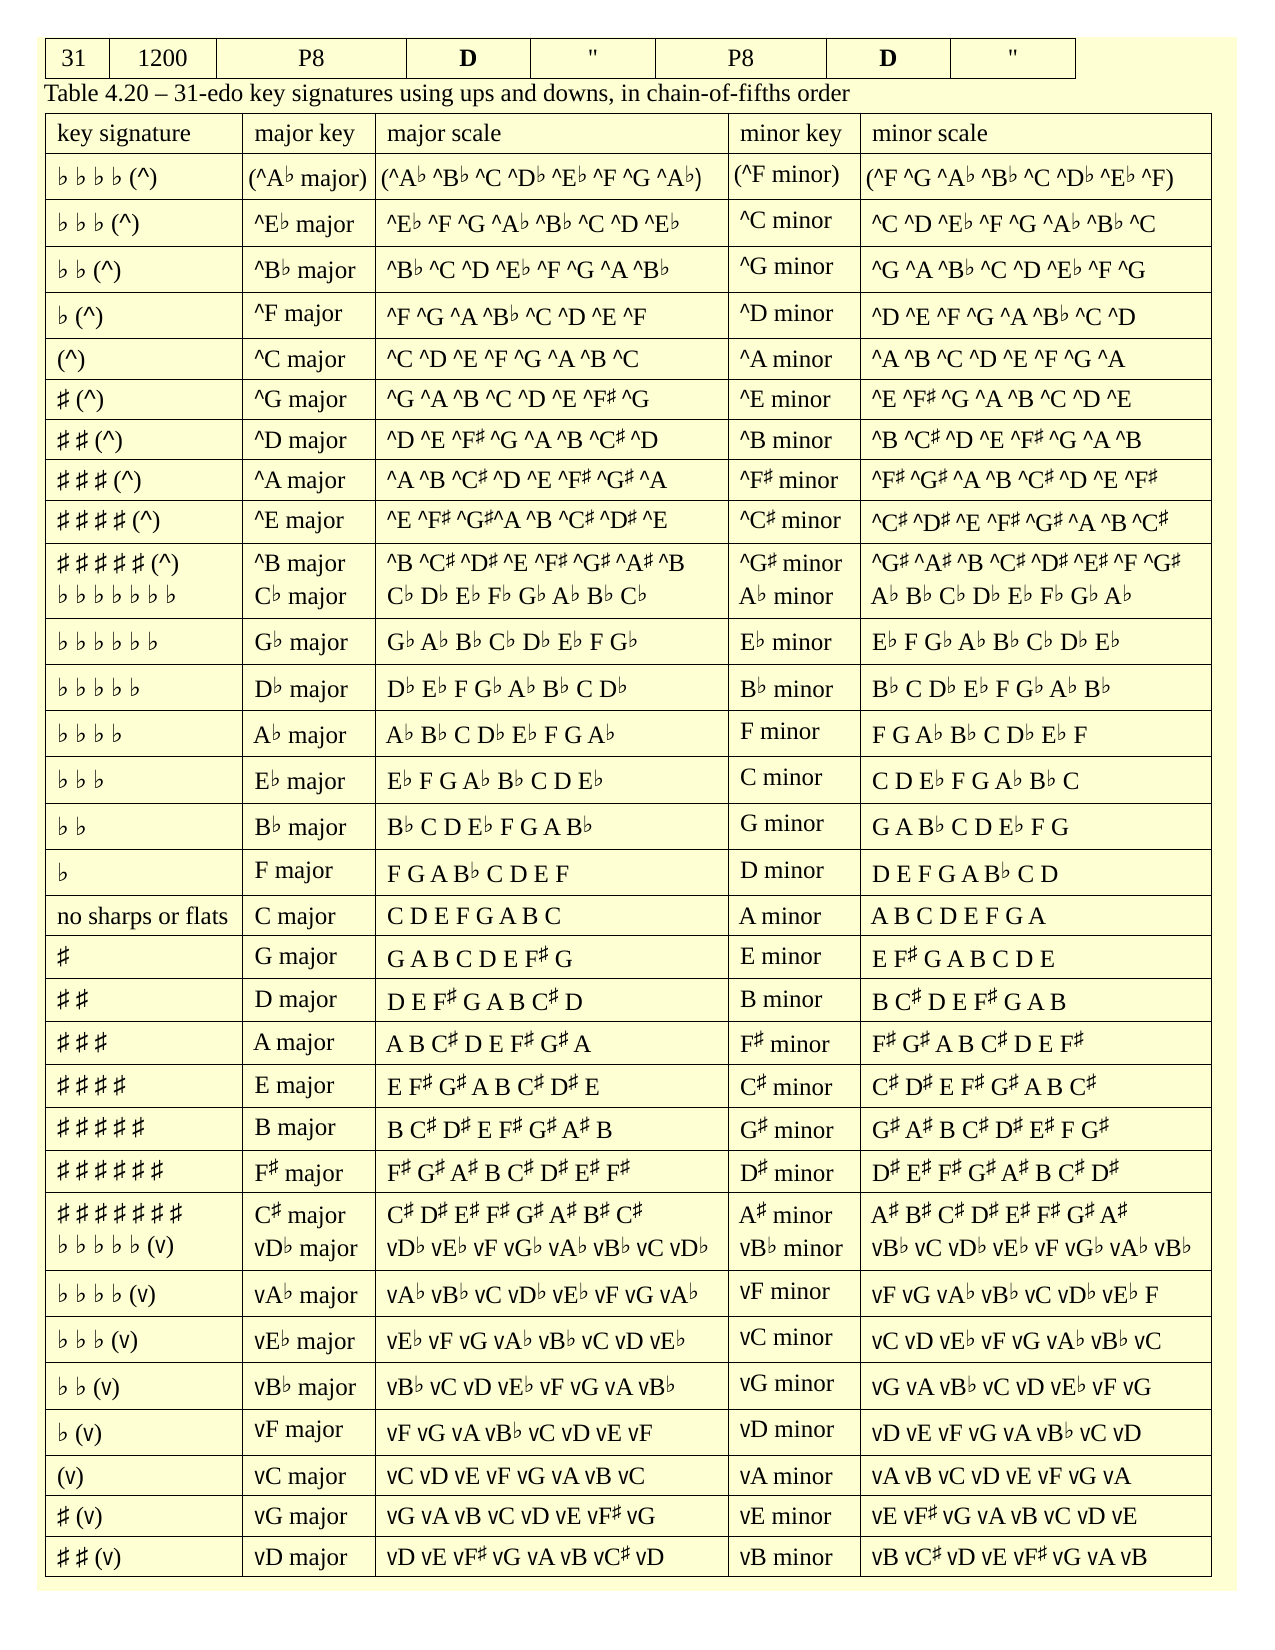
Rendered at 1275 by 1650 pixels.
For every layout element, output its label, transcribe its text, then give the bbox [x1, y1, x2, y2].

table_cell A♯ B♯ C♯ D♯ E♯ F♯ G♯ A♯ vB♭ vC vD♭ vE♭ vF vG♭ vA♭ vB♭ [861, 1193, 1211, 1270]
table_cell ♯ ♯ ♯ ♯ ♯ [46, 1108, 242, 1149]
table_cell F♯ G♯ A B C♯ D E F♯ [861, 1022, 1211, 1064]
table_cell E♭ minor [729, 619, 860, 664]
table_cell E♭ F G♭ A♭ B♭ C♭ D♭ E♭ [861, 619, 1211, 664]
table_cell (^F ^G ^A♭ ^B♭ ^C ^D♭ ^E♭ ^F) [861, 154, 1211, 199]
table_cell (v) [46, 1456, 242, 1495]
table_cell P8 [217, 39, 406, 78]
table_cell ^E major [243, 501, 375, 542]
table_cell ♭ ♭ [46, 804, 242, 849]
table_cell ^G ^A ^B♭ ^C ^D ^E♭ ^F ^G [861, 247, 1211, 292]
table_cell F♯ minor [729, 1022, 860, 1064]
table_cell F major [243, 850, 375, 895]
table_header minor scale [861, 114, 1211, 153]
table_cell ^C minor [729, 200, 860, 246]
table_cell vD vE vF♯ vG vA vB vC♯ vD [376, 1537, 728, 1576]
table_cell P8 [656, 39, 826, 78]
table_cell ^B ^C♯ ^D ^E ^F♯ ^G ^A ^B [861, 420, 1211, 459]
table_cell D♯ E♯ F♯ G♯ A♯ B C♯ D♯ [861, 1151, 1211, 1192]
table_cell D♭ major [243, 665, 375, 710]
table_cell ♭ ♭ ♭ [46, 757, 242, 803]
table_cell C♯ D♯ E♯ F♯ G♯ A♯ B♯ C♯ vD♭ vE♭ vF vG♭ vA♭ vB♭ vC vD♭ [376, 1193, 728, 1270]
table_cell E♭ major [243, 757, 375, 803]
table_cell vC major [243, 1456, 375, 1495]
table_cell ♭ ♭ ♭ (v) [46, 1317, 242, 1362]
table_cell ^B ^C♯ ^D♯ ^E ^F♯ ^G♯ ^A♯ ^B C♭ D♭ E♭ F♭ G♭ A♭ B♭ C♭ [376, 544, 728, 618]
table_cell (^) [46, 339, 242, 378]
table_cell F minor [729, 711, 860, 756]
table_cell vA♭ vB♭ vC vD♭ vE♭ vF vG vA♭ [376, 1271, 728, 1316]
table_header key signature [46, 114, 242, 153]
table_cell ♭ ♭ ♭ ♭ ♭ ♭ [46, 619, 242, 664]
table_cell B minor [729, 979, 860, 1021]
table_cell ♭ ♭ ♭ (^) [46, 200, 242, 246]
table_cell vC minor [729, 1317, 860, 1362]
text Table 4.20 – 31-edo key signatures using ups and downs, in chain-of-fifths order [43, 78, 1237, 107]
table_cell ♭ ♭ ♭ ♭ [46, 711, 242, 756]
table_cell ^G minor [729, 247, 860, 292]
table_cell C D E F G A B C [376, 896, 728, 935]
table_cell vE minor [729, 1496, 860, 1536]
table_cell G♯ minor [729, 1108, 860, 1149]
table_cell C♯ minor [729, 1065, 860, 1107]
table_cell ^A ^B ^C ^D ^E ^F ^G ^A [861, 339, 1211, 378]
table_cell E♭ F G A♭ B♭ C D E♭ [376, 757, 728, 803]
table_cell ^F♯ minor [729, 460, 860, 500]
table_cell G♯ A♯ B C♯ D♯ E♯ F G♯ [861, 1108, 1211, 1149]
table_cell A♭ B♭ C D♭ E♭ F G A♭ [376, 711, 728, 756]
table_cell C♯ D♯ E F♯ G♯ A B C♯ [861, 1065, 1211, 1107]
table_cell vD vE vF vG vA vB♭ vC vD [861, 1410, 1211, 1455]
table_cell vG vA vB vC vD vE vF♯ vG [376, 1496, 728, 1536]
table_cell F♯ major [243, 1151, 375, 1192]
table_cell (^A♭ major) [243, 154, 375, 199]
table_cell vB minor [729, 1537, 860, 1576]
table_cell E F♯ G A B C D E [861, 936, 1211, 978]
table_cell vF major [243, 1410, 375, 1455]
table_cell ^A major [243, 460, 375, 500]
table_cell C D E♭ F G A♭ B♭ C [861, 757, 1211, 803]
table_cell ♭ ♭ ♭ ♭ (v) [46, 1271, 242, 1316]
table_cell ♯ [46, 936, 242, 978]
table_cell vF vG vA vB♭ vC vD vE vF [376, 1410, 728, 1455]
table_cell B♭ C D♭ E♭ F G♭ A♭ B♭ [861, 665, 1211, 710]
table_cell vB♭ vC vD vE♭ vF vG vA vB♭ [376, 1363, 728, 1408]
table_cell ♯ ♯ ♯ ♯ ♯ ♯ ♯ ♭ ♭ ♭ ♭ ♭ (v) [46, 1193, 242, 1270]
table_cell ^E♭ ^F ^G ^A♭ ^B♭ ^C ^D ^E♭ [376, 200, 728, 246]
table_cell D major [243, 979, 375, 1021]
table_cell 1200 [110, 39, 216, 78]
table_cell vG vA vB♭ vC vD vE♭ vF vG [861, 1363, 1211, 1408]
table_cell ^B major C♭ major [243, 544, 375, 618]
table_cell ^G♯ ^A♯ ^B ^C♯ ^D♯ ^E♯ ^F ^G♯ A♭ B♭ C♭ D♭ E♭ F♭ G♭ A♭ [861, 544, 1211, 618]
table_cell ♯ ♯ (^) [46, 420, 242, 459]
table_cell F♯ G♯ A♯ B C♯ D♯ E♯ F♯ [376, 1151, 728, 1192]
table_cell A B C♯ D E F♯ G♯ A [376, 1022, 728, 1064]
table_cell vE vF♯ vG vA vB vC vD vE [861, 1496, 1211, 1536]
table_cell 31 [46, 39, 109, 78]
table_cell ^D major [243, 420, 375, 459]
table_cell ♭ (v) [46, 1410, 242, 1455]
table_cell C minor [729, 757, 860, 803]
table_cell E major [243, 1065, 375, 1107]
table_cell ^E♭ major [243, 200, 375, 246]
table_cell vB♭ major [243, 1363, 375, 1408]
table_cell G major [243, 936, 375, 978]
table_cell D E F♯ G A B C♯ D [376, 979, 728, 1021]
table_cell ♭ (^) [46, 293, 242, 338]
table_cell ^G major [243, 380, 375, 419]
table_cell ^C ^D ^E♭ ^F ^G ^A♭ ^B♭ ^C [861, 200, 1211, 246]
table_cell ♯ (v) [46, 1496, 242, 1536]
table_cell B♭ C D E♭ F G A B♭ [376, 804, 728, 849]
table_cell (^F minor) [729, 154, 860, 199]
table_cell G A B C D E F♯ G [376, 936, 728, 978]
table_cell ♭ ♭ ♭ ♭ ♭ [46, 665, 242, 710]
table_cell ^E ^F♯ ^G ^A ^B ^C ^D ^E [861, 380, 1211, 419]
table_cell ♯ ♯ ♯ [46, 1022, 242, 1064]
table_cell G♭ A♭ B♭ C♭ D♭ E♭ F G♭ [376, 619, 728, 664]
table_cell C major [243, 896, 375, 935]
table_cell ^A ^B ^C♯ ^D ^E ^F♯ ^G♯ ^A [376, 460, 728, 500]
table_cell D♯ minor [729, 1151, 860, 1192]
table_cell D E F G A B♭ C D [861, 850, 1211, 895]
table_cell ^G ^A ^B ^C ^D ^E ^F♯ ^G [376, 380, 728, 419]
table_cell F G A B♭ C D E F [376, 850, 728, 895]
table_cell ♭ ♭ (v) [46, 1363, 242, 1408]
table_cell A♯ minor vB♭ minor [729, 1193, 860, 1270]
table_cell ♭ ♭ (^) [46, 247, 242, 292]
table_cell ^F major [243, 293, 375, 338]
table_cell ♯ ♯ ♯ (^) [46, 460, 242, 500]
table_cell F G A♭ B♭ C D♭ E♭ F [861, 711, 1211, 756]
table_cell B♭ minor [729, 665, 860, 710]
table_cell ^B♭ ^C ^D ^E♭ ^F ^G ^A ^B♭ [376, 247, 728, 292]
table_cell vF vG vA♭ vB♭ vC vD♭ vE♭ F [861, 1271, 1211, 1316]
table_cell vD minor [729, 1410, 860, 1455]
table_cell A♭ major [243, 711, 375, 756]
table_cell ^D ^E ^F♯ ^G ^A ^B ^C♯ ^D [376, 420, 728, 459]
table_cell D minor [729, 850, 860, 895]
table_cell D♭ E♭ F G♭ A♭ B♭ C D♭ [376, 665, 728, 710]
table_cell ^E ^F♯ ^G♯^A ^B ^C♯ ^D♯ ^E [376, 501, 728, 542]
table_cell ^B minor [729, 420, 860, 459]
table_cell G♭ major [243, 619, 375, 664]
table_cell ^F ^G ^A ^B♭ ^C ^D ^E ^F [376, 293, 728, 338]
table_cell vG major [243, 1496, 375, 1536]
table_cell G A B♭ C D E♭ F G [861, 804, 1211, 849]
table_cell A minor [729, 896, 860, 935]
table_header major scale [376, 114, 728, 153]
table_cell ♯ ♯ (v) [46, 1537, 242, 1576]
table_cell D [407, 39, 530, 78]
table_cell E F♯ G♯ A B C♯ D♯ E [376, 1065, 728, 1107]
table_cell vB vC♯ vD vE vF♯ vG vA vB [861, 1537, 1211, 1576]
table_cell C♯ major vD♭ major [243, 1193, 375, 1270]
table_cell A B C D E F G A [861, 896, 1211, 935]
table_cell vF minor [729, 1271, 860, 1316]
table_cell no sharps or flats [46, 896, 242, 935]
table_cell ^C♯ minor [729, 501, 860, 542]
table_cell ^C ^D ^E ^F ^G ^A ^B ^C [376, 339, 728, 378]
table_cell B♭ major [243, 804, 375, 849]
table_cell ^C major [243, 339, 375, 378]
table_cell vA vB vC vD vE vF vG vA [861, 1456, 1211, 1495]
table_cell D [827, 39, 950, 78]
table_cell (^A♭ ^B♭ ^C ^D♭ ^E♭ ^F ^G ^A♭) [376, 154, 728, 199]
table_cell ♯ ♯ ♯ ♯ ♯ (^) ♭ ♭ ♭ ♭ ♭ ♭ ♭ [46, 544, 242, 618]
table_cell ^D minor [729, 293, 860, 338]
table_cell " [531, 39, 655, 78]
table_cell vA minor [729, 1456, 860, 1495]
table_cell ^E minor [729, 380, 860, 419]
table_cell vD major [243, 1537, 375, 1576]
table_cell B C♯ D E F♯ G A B [861, 979, 1211, 1021]
table_cell ♭ [46, 850, 242, 895]
table_cell vE♭ vF vG vA♭ vB♭ vC vD vE♭ [376, 1317, 728, 1362]
table_cell ^D ^E ^F ^G ^A ^B♭ ^C ^D [861, 293, 1211, 338]
table_cell vC vD vE vF vG vA vB vC [376, 1456, 728, 1495]
table_cell ^B♭ major [243, 247, 375, 292]
table_cell " [951, 39, 1075, 78]
table_cell ^F♯ ^G♯ ^A ^B ^C♯ ^D ^E ^F♯ [861, 460, 1211, 500]
table_header minor key [729, 114, 860, 153]
table_header major key [243, 114, 375, 153]
table_cell A major [243, 1022, 375, 1064]
table_cell vG minor [729, 1363, 860, 1408]
table_cell ♯ ♯ [46, 979, 242, 1021]
table_cell ^G♯ minor A♭ minor [729, 544, 860, 618]
table_cell ♯ (^) [46, 380, 242, 419]
table_cell B major [243, 1108, 375, 1149]
table_cell vA♭ major [243, 1271, 375, 1316]
table_cell B C♯ D♯ E F♯ G♯ A♯ B [376, 1108, 728, 1149]
table_cell G minor [729, 804, 860, 849]
table_cell E minor [729, 936, 860, 978]
table_cell ♯ ♯ ♯ ♯ (^) [46, 501, 242, 542]
table_cell ♯ ♯ ♯ ♯ [46, 1065, 242, 1107]
table_cell ^C♯ ^D♯ ^E ^F♯ ^G♯ ^A ^B ^C♯ [861, 501, 1211, 542]
table_cell ^A minor [729, 339, 860, 378]
table_cell ♭ ♭ ♭ ♭ (^) [46, 154, 242, 199]
table_cell vC vD vE♭ vF vG vA♭ vB♭ vC [861, 1317, 1211, 1362]
table_cell ♯ ♯ ♯ ♯ ♯ ♯ [46, 1151, 242, 1192]
table_cell vE♭ major [243, 1317, 375, 1362]
